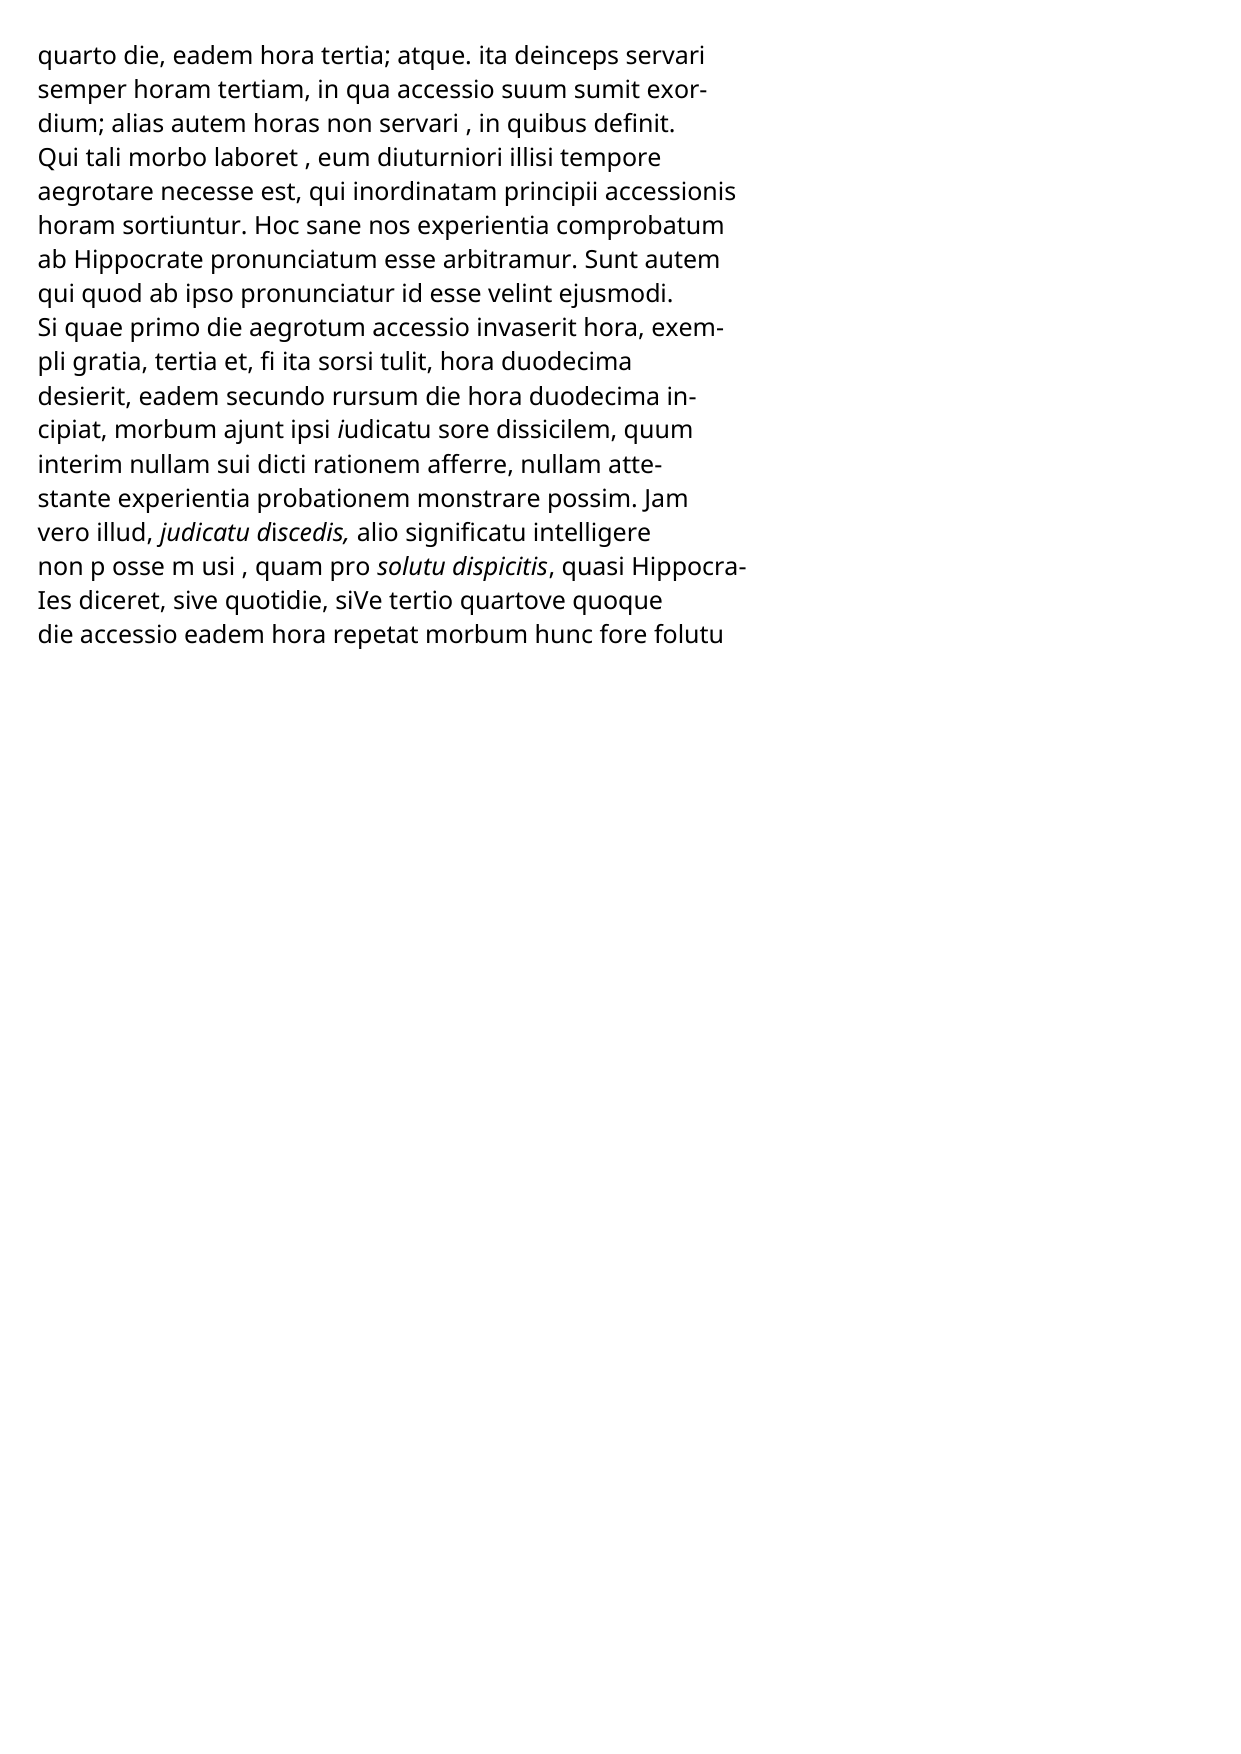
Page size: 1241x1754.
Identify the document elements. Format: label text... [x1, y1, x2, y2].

text quarto die, eadem hora tertia; atque. ita deinceps servari semper horam tertiam, in qua accessio suum sumit exor- dium; alias autem horas non servari , in quibus definit. Qui tali morbo laboret , eum diuturniori illisi tempore aegrotare necesse est, qui inordinatam principii accessionis horam sortiuntur. Hoc sane nos experientia comprobatum ab Hippocrate pronunciatum esse arbitramur. Sunt autem qui quod ab ipso pronunciatur id esse velint ejusmodi. Si quae primo die aegrotum accessio invaserit hora, exem- pli gratia, tertia et, fi ita sorsi tulit, hora duodecima desierit, eadem secundo rursum die hora duodecima in- cipiat, morbum ajunt ipsi iudicatu sore dissicilem, quum interim nullam sui dicti rationem afferre, nullam atte- stante experientia probationem monstrare possim. Jam vero illud, judicatu discedis, alio significatu intelligere non p osse m usi , quam pro solutu dispicitis, quasi Hippocra- Ies diceret, sive quotidie, siVe tertio quartove quoque die accessio eadem hora repetat morbum hunc fore folutu [37, 37, 1203, 651]
